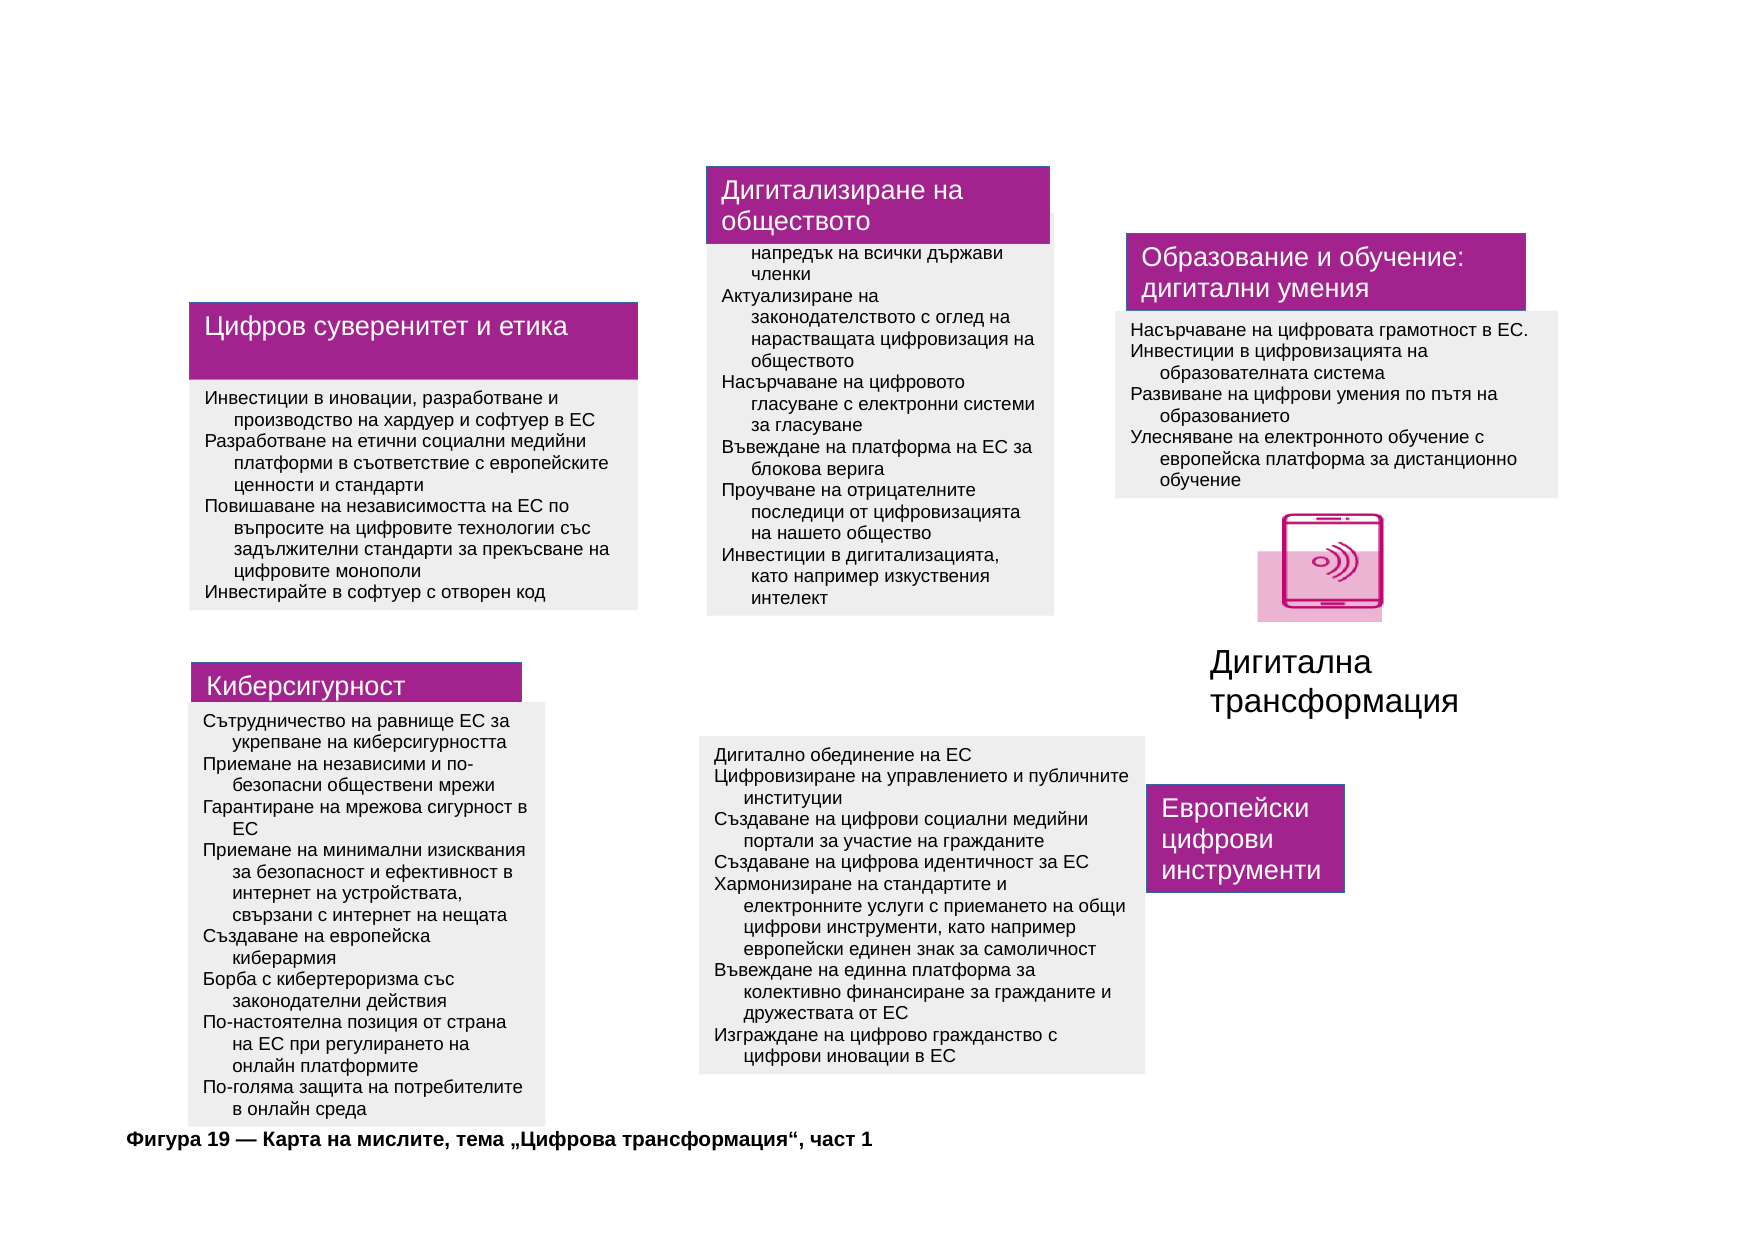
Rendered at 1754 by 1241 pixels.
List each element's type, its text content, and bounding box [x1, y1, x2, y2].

picture [1233, 508, 1397, 627]
text Фигура 19 — Карта на мислите, тема „Цифрова трансформация“, част 1 [126, 179, 1620, 1151]
